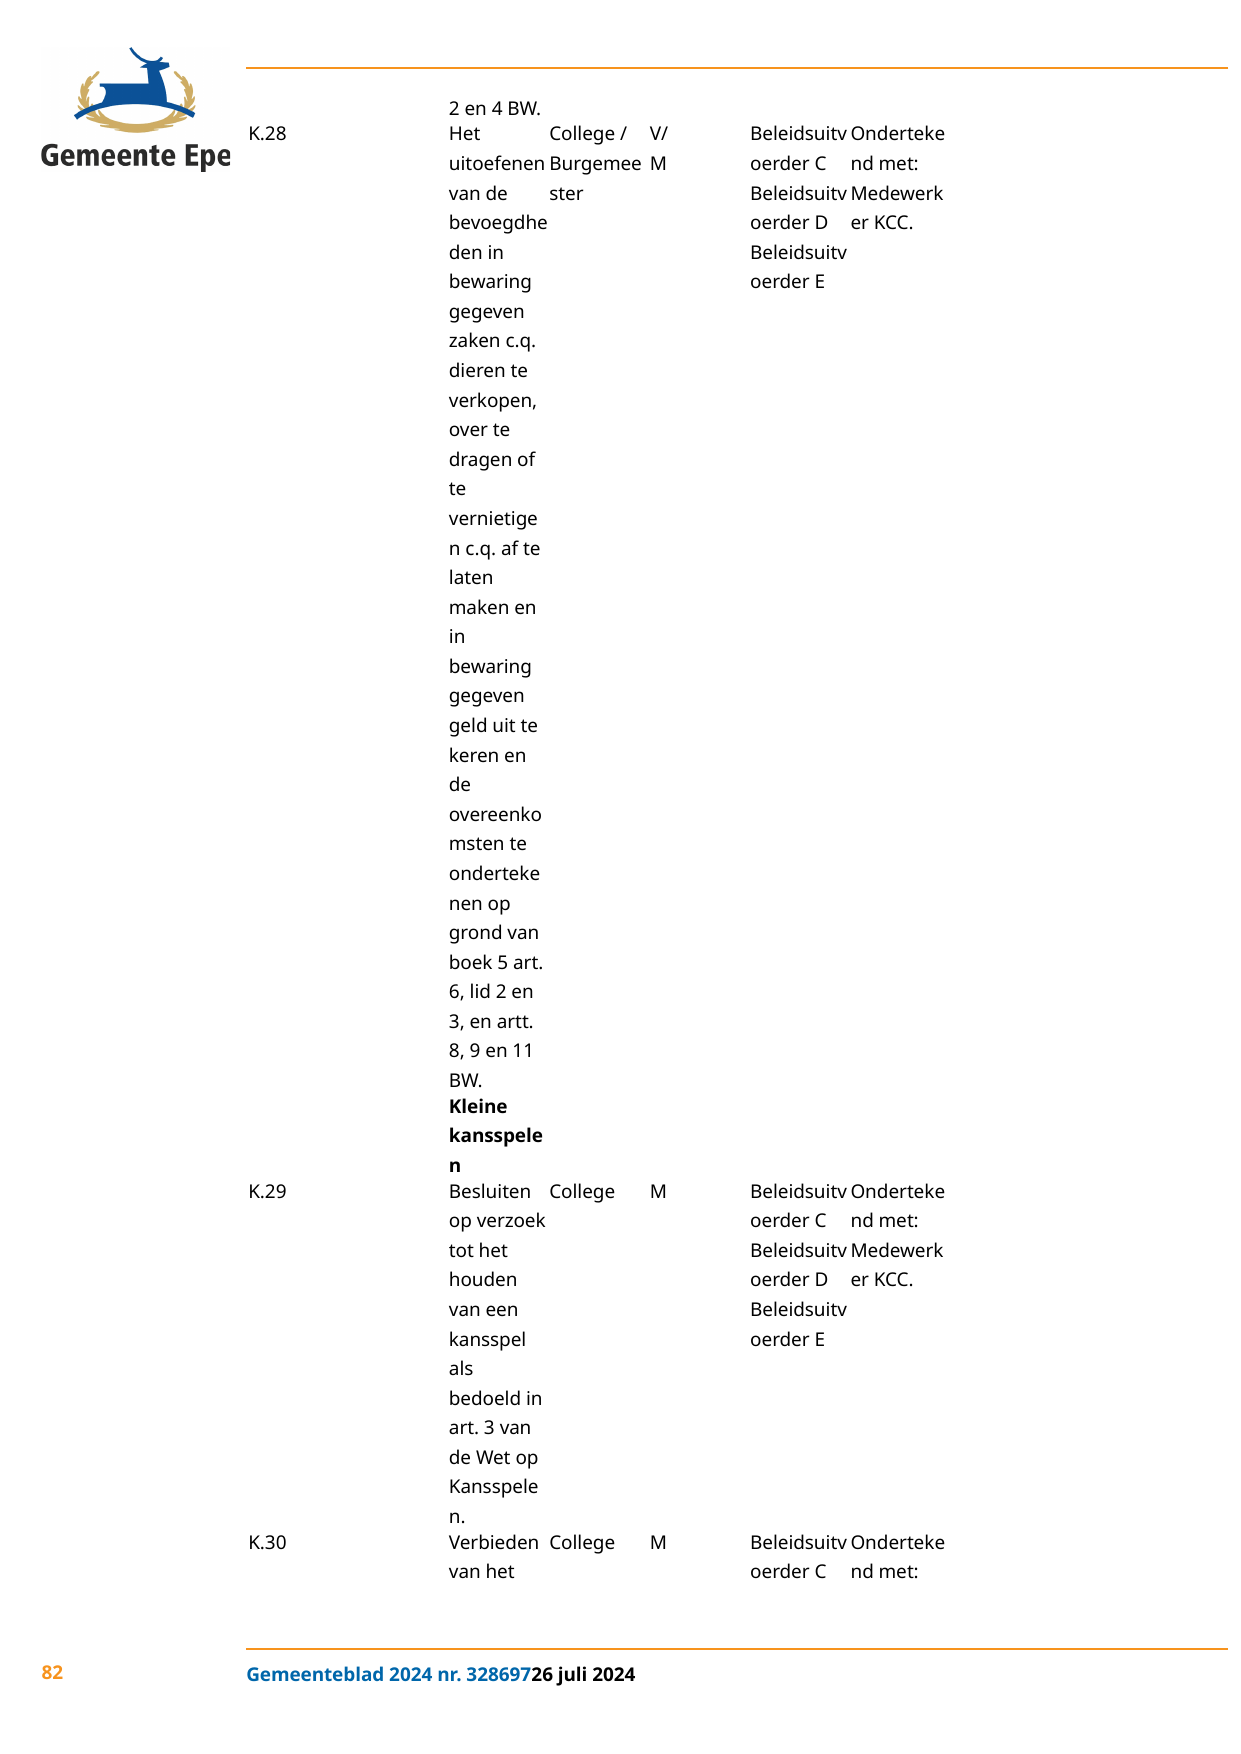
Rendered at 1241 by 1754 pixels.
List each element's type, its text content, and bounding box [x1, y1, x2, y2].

table_cell [248, 1093, 449, 1178]
table_cell Ondertekend met: [850, 1529, 951, 1584]
table_cell [750, 1093, 850, 1178]
table_cell 2 en 4 BW. [449, 95, 549, 121]
table_cell Het uitoefenen van de bevoegdheden in bewaring gegeven zaken c.q. dieren te verkopen, over te dragen of te vernietigen c.q. af te laten maken en in bewaring gegeven geld uit te keren en de overeenkomsten te ondertekenen op grond van boek 5 art. 6, lid 2 en 3, en artt. 8, 9 en 11 BW. [449, 121, 549, 1093]
table_cell College [549, 1529, 649, 1584]
picture [41, 47, 231, 172]
table_cell Beleidsuitvoerder C Beleidsuitvoerder D Beleidsuitvoerder E [750, 1178, 850, 1529]
table_cell [549, 1093, 649, 1178]
table_cell [951, 1093, 1152, 1178]
table_cell [951, 95, 1152, 121]
table_cell K.29 [248, 1178, 449, 1529]
table_cell [248, 95, 449, 121]
table_cell [750, 95, 850, 121]
table_cell K.28 [248, 121, 449, 1093]
table_cell [549, 95, 649, 121]
table_cell V/ M [650, 121, 750, 1093]
table_cell Ondertekend met: Medewerker KCC. [850, 121, 951, 1093]
table_cell [951, 1178, 1152, 1529]
table_cell College / Burgemeester [549, 121, 649, 1093]
table_cell [850, 1093, 951, 1178]
table_cell [850, 95, 951, 121]
table_cell Beleidsuitvoerder C Beleidsuitvoerder D Beleidsuitvoerder E [750, 121, 850, 1093]
table_cell [650, 1093, 750, 1178]
table_cell Besluiten op verzoek tot het houden van een kansspel als bedoeld in art. 3 van de Wet op Kansspelen. [449, 1178, 549, 1529]
table_cell M [650, 1178, 750, 1529]
table_cell Ondertekend met: Medewerker KCC. [850, 1178, 951, 1529]
table_cell [951, 1529, 1152, 1584]
table_cell College [549, 1178, 649, 1529]
table_cell Beleidsuitvoerder C [750, 1529, 850, 1584]
table_cell M [650, 1529, 750, 1584]
table_cell [650, 95, 750, 121]
table_cell K.30 [248, 1529, 449, 1584]
table_cell Verbieden van het [449, 1529, 549, 1584]
table_cell [951, 121, 1152, 1093]
table_cell Kleine kansspelen [449, 1093, 549, 1178]
